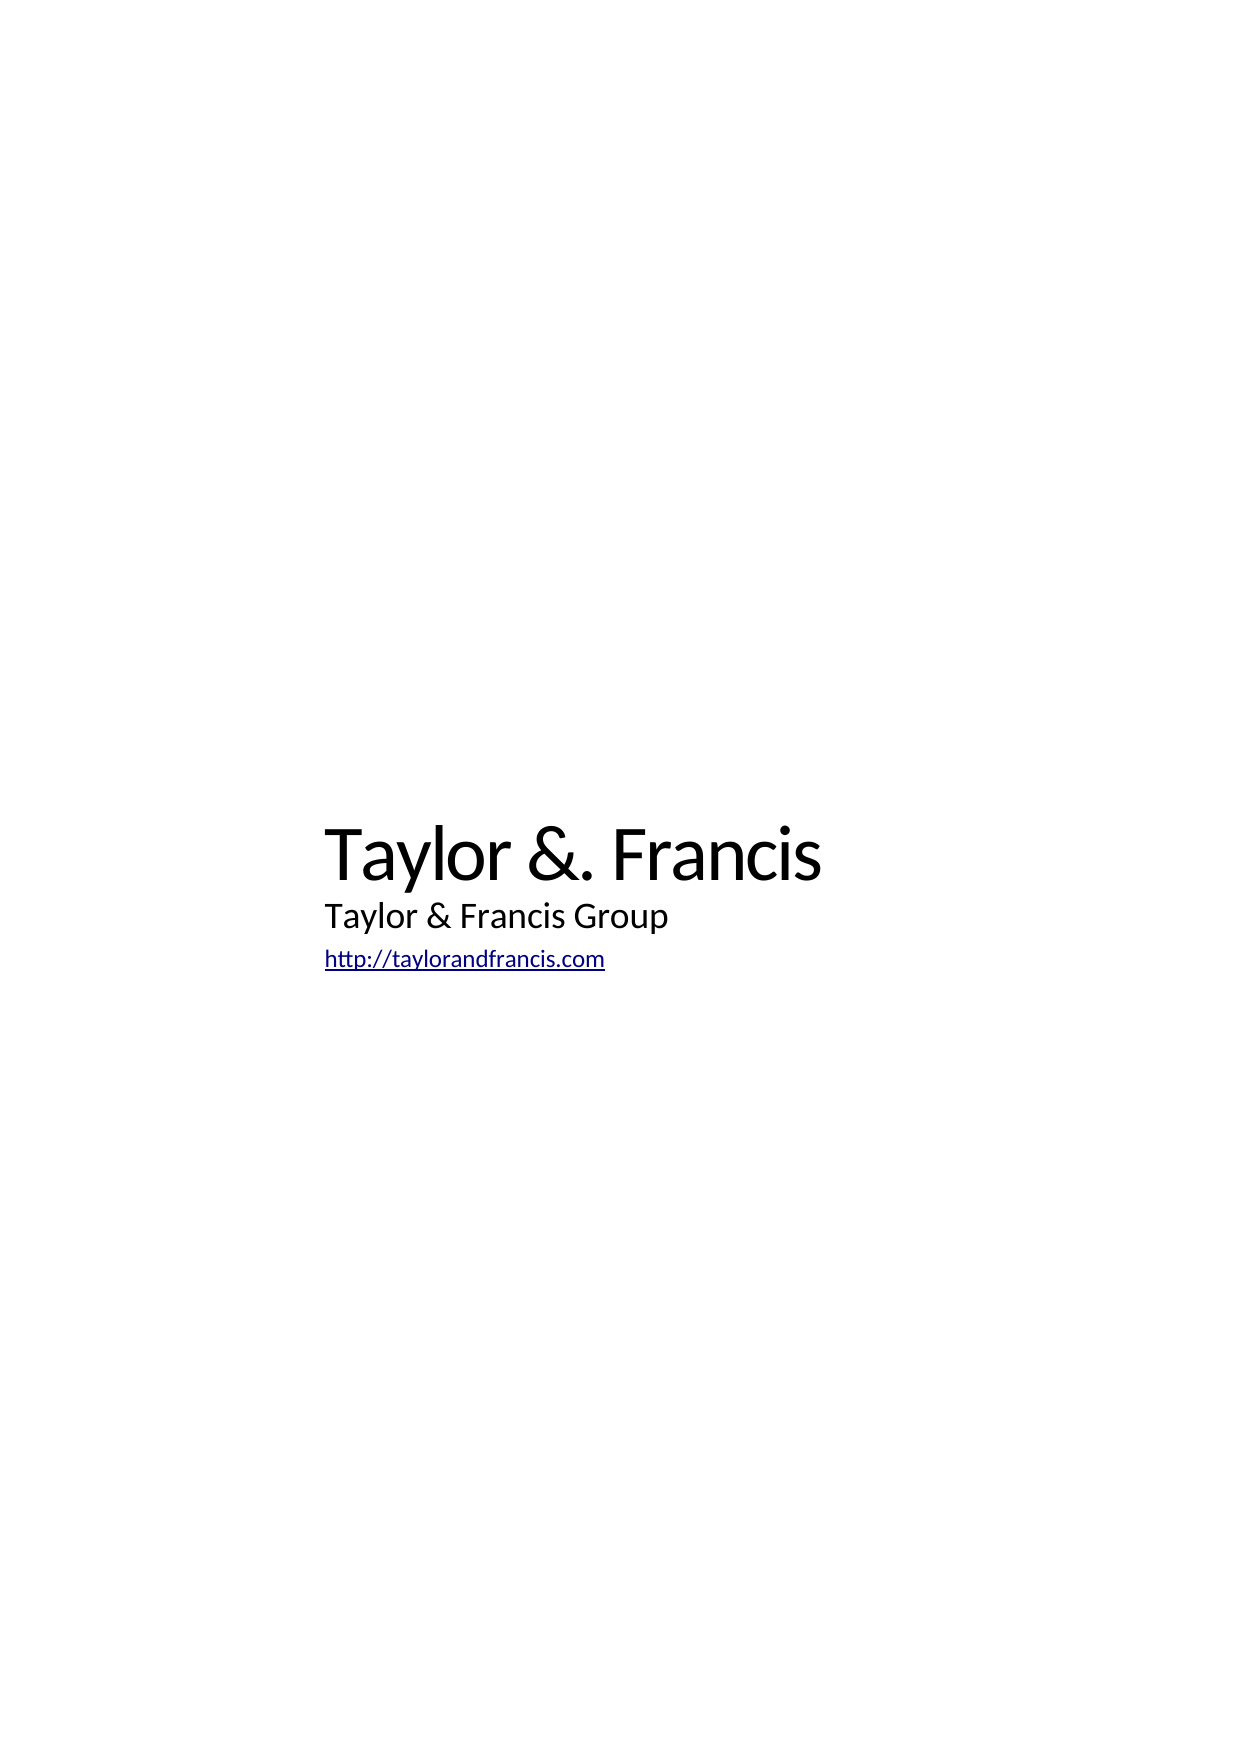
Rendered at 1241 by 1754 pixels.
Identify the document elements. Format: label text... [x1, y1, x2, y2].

subtitle Taylor &. Francis [324, 817, 921, 897]
text http://taylorandfrancis.com [324, 948, 921, 973]
subtitle Taylor & Francis Group [324, 899, 921, 936]
